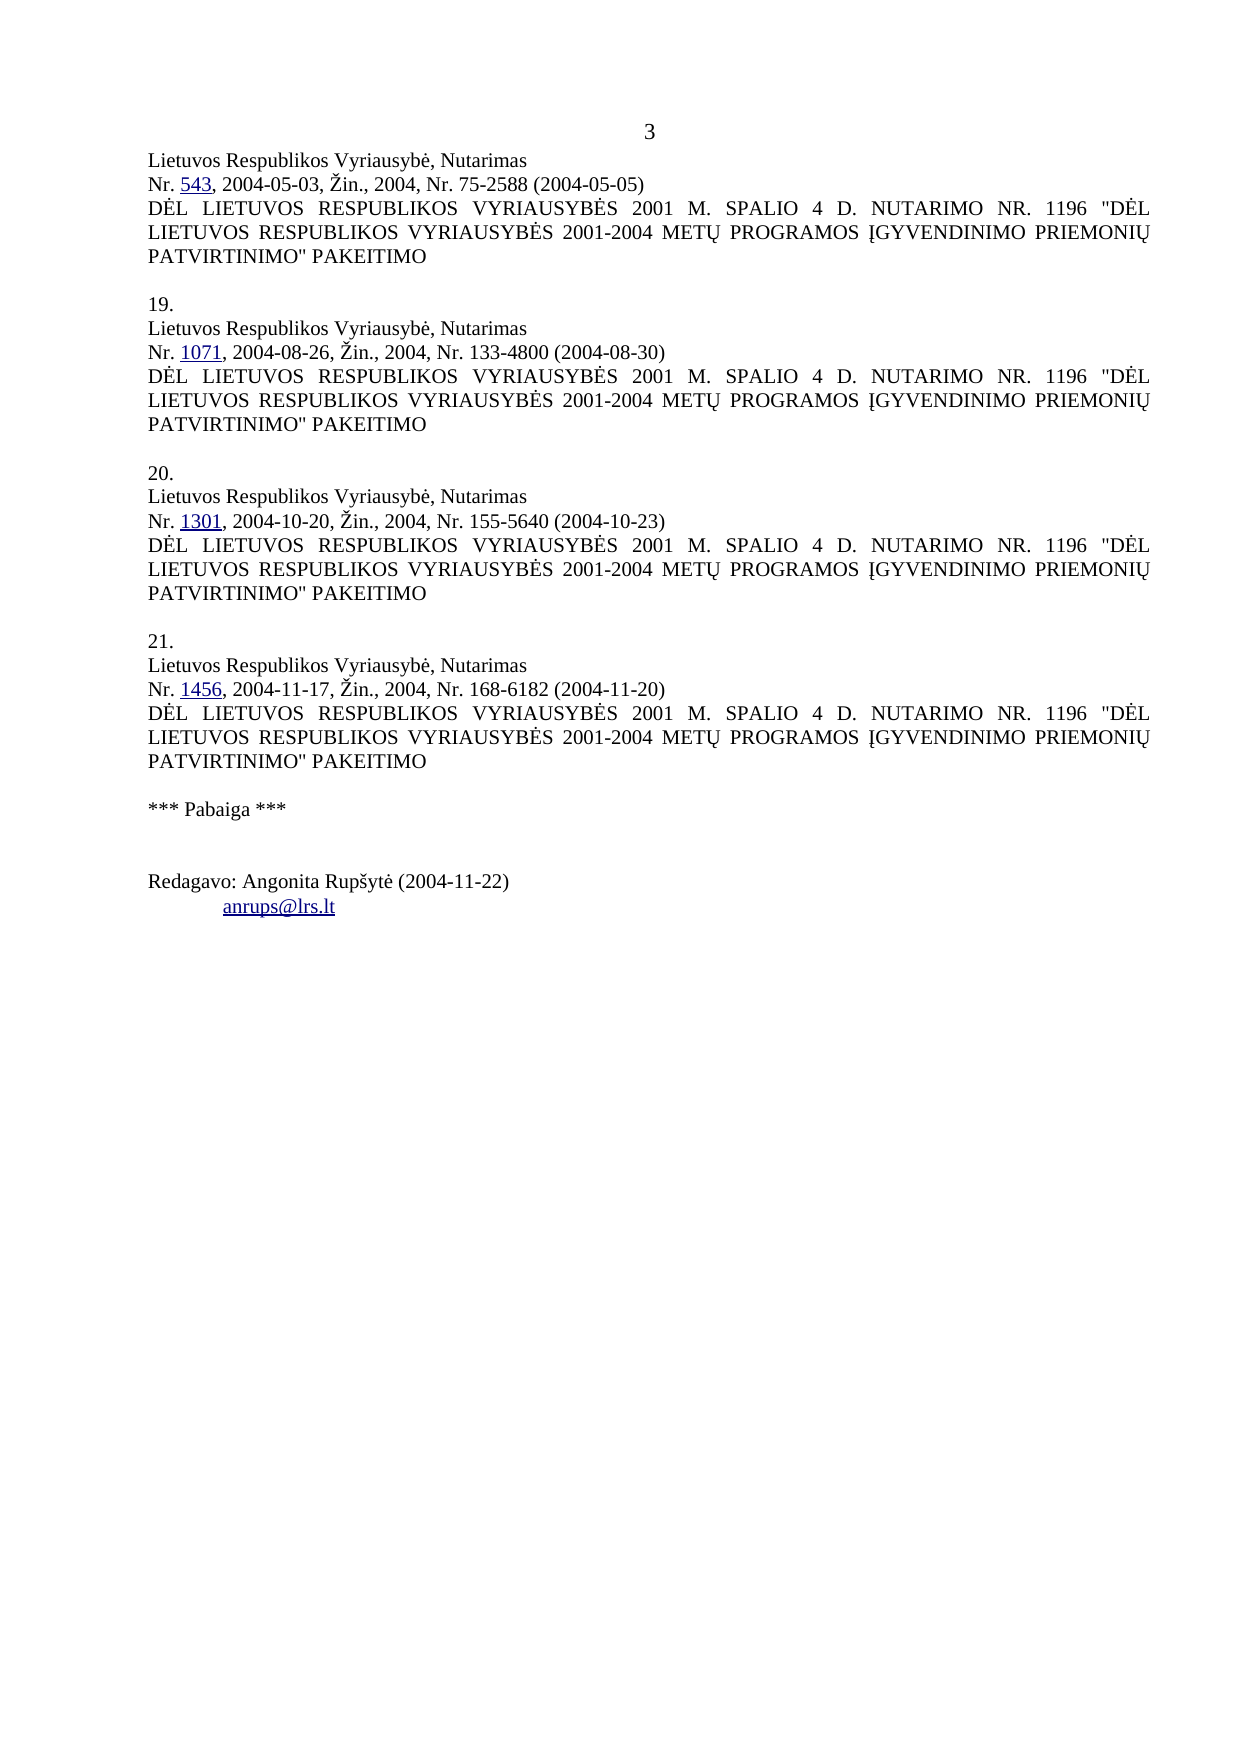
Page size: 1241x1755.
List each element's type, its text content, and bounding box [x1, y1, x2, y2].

text Nr. 1456, 2004-11-17, Žin., 2004, Nr. 168-6182 (2004-11-20) [148, 677, 1152, 701]
text DĖL LIETUVOS RESPUBLIKOS VYRIAUSYBĖS 2001 M. SPALIO 4 D. NUTARIMO NR. 1196 "DĖL LIETUVOS RESPUBLIKOS VYRIAUSYBĖS 2001-2004 METŲ PROGRAMOS ĮGYVENDINIMO PRIEMONIŲ PATVIRTINIMO" PAKEITIMO [148, 701, 1152, 773]
text Lietuvos Respublikos Vyriausybė, Nutarimas [148, 148, 1152, 172]
text DĖL LIETUVOS RESPUBLIKOS VYRIAUSYBĖS 2001 M. SPALIO 4 D. NUTARIMO NR. 1196 "DĖL LIETUVOS RESPUBLIKOS VYRIAUSYBĖS 2001-2004 METŲ PROGRAMOS ĮGYVENDINIMO PRIEMONIŲ PATVIRTINIMO" PAKEITIMO [148, 364, 1152, 436]
text *** Pabaiga *** [148, 797, 1152, 821]
text Lietuvos Respublikos Vyriausybė, Nutarimas [148, 484, 1152, 508]
text Redagavo: Angonita Rupšytė (2004-11-22) [148, 869, 1152, 893]
text 21. [148, 629, 1152, 653]
text 20. [148, 460, 1152, 484]
text Nr. 1071, 2004-08-26, Žin., 2004, Nr. 133-4800 (2004-08-30) [148, 340, 1152, 364]
text DĖL LIETUVOS RESPUBLIKOS VYRIAUSYBĖS 2001 M. SPALIO 4 D. NUTARIMO NR. 1196 "DĖL LIETUVOS RESPUBLIKOS VYRIAUSYBĖS 2001-2004 METŲ PROGRAMOS ĮGYVENDINIMO PRIEMONIŲ PATVIRTINIMO" PAKEITIMO [148, 533, 1152, 605]
text Nr. 1301, 2004-10-20, Žin., 2004, Nr. 155-5640 (2004-10-23) [148, 508, 1152, 533]
text Lietuvos Respublikos Vyriausybė, Nutarimas [148, 653, 1152, 677]
text DĖL LIETUVOS RESPUBLIKOS VYRIAUSYBĖS 2001 M. SPALIO 4 D. NUTARIMO NR. 1196 "DĖL LIETUVOS RESPUBLIKOS VYRIAUSYBĖS 2001-2004 METŲ PROGRAMOS ĮGYVENDINIMO PRIEMONIŲ PATVIRTINIMO" PAKEITIMO [148, 196, 1152, 268]
text Nr. 543, 2004-05-03, Žin., 2004, Nr. 75-2588 (2004-05-05) [148, 172, 1152, 196]
text 19. [148, 292, 1152, 316]
text Lietuvos Respublikos Vyriausybė, Nutarimas [148, 316, 1152, 340]
text anrups@lrs.lt [148, 893, 1152, 918]
